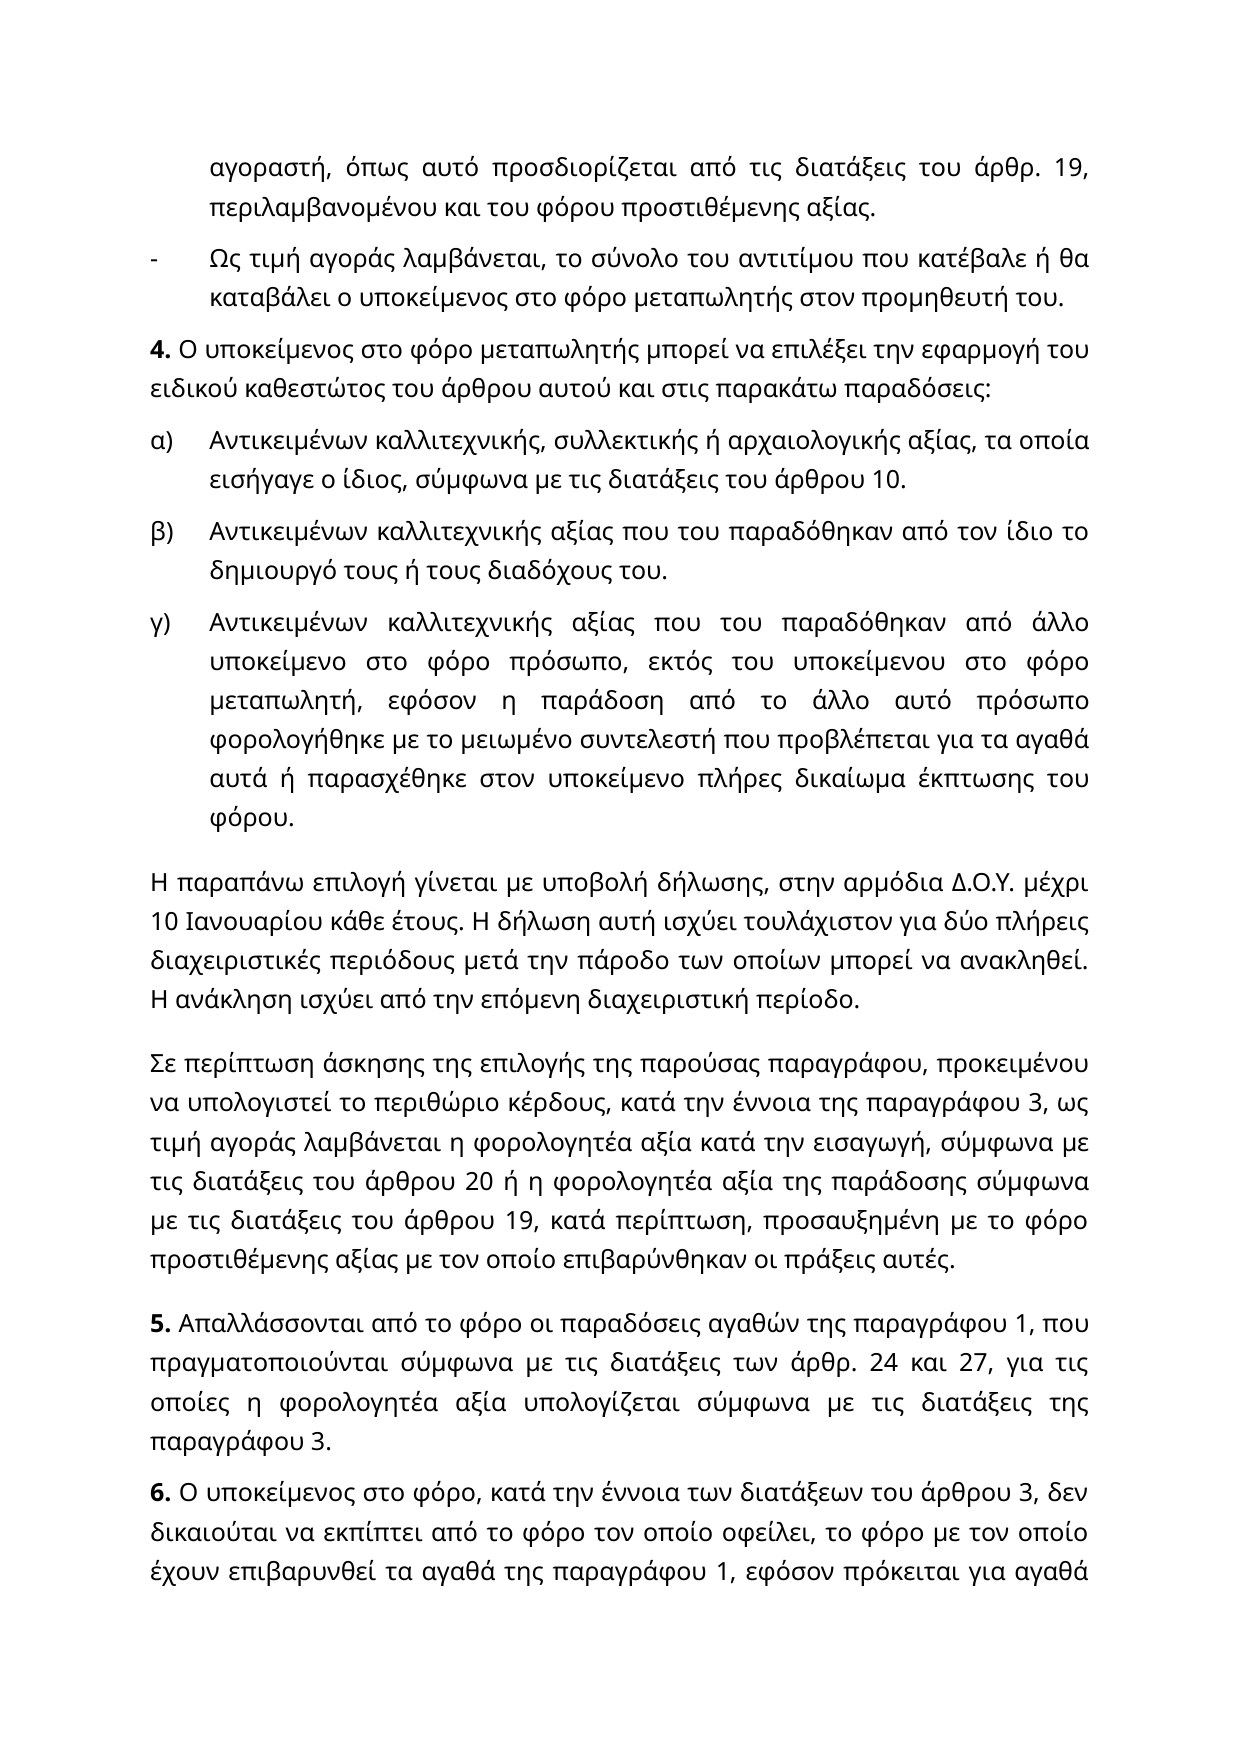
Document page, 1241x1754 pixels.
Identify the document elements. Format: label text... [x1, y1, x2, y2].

text Η παραπάνω επιλογή γίνεται με υποβολή δήλωσης, στην αρμόδια Δ.Ο.Υ. μέχρι 10 Ιανουαρίου κάθε έτους. Η δήλωση αυτή ισχύει τουλάχιστον για δύο πλήρεις διαχειριστικές περιόδους μετά την πάροδο των οποίων μπορεί να ανακληθεί. Η ανάκληση ισχύει από την επόμενη διαχειριστική περίοδο. [150, 864, 1090, 1016]
list γ) Αντικειμένων καλλιτεχνικής αξίας που του παραδόθηκαν από άλλο υποκείμενο στο φόρο πρόσωπο, εκτός του υποκείμενου στο φόρο μεταπωλητή, εφόσον η παράδοση από το άλλο αυτό πρόσωπο φορολογήθηκε με το μειωμένο συντελεστή που προβλέπεται για τα αγαθά αυτά ή παρασχέθηκε στον υποκείμενο πλήρες δικαίωμα έκπτωσης του φόρου. [150, 604, 1090, 834]
text 6. Ο υποκείμενος στο φόρο, κατά την έννοια των διατάξεων του άρθρου 3, δεν δικαιούται να εκπίπτει από το φόρο τον οποίο οφείλει, το φόρο με τον οποίο έχουν επιβαρυνθεί τα αγαθά της παραγράφου 1, εφόσον πρόκειται για αγαθά [150, 1475, 1090, 1587]
list β) Αντικειμένων καλλιτεχνικής αξίας που του παραδόθηκαν από τον ίδιο το δημιουργό τους ή τους διαδόχους του. [150, 513, 1090, 587]
list α) Αντικειμένων καλλιτεχνικής, συλλεκτικής ή αρχαιολογικής αξίας, τα οποία εισήγαγε ο ίδιος, σύμφωνα με τις διατάξεις του άρθρου 10. [150, 422, 1090, 496]
text 5. Απαλλάσσονται από το φόρο οι παραδόσεις αγαθών της παραγράφου 1, που πραγματοποιούνται σύμφωνα με τις διατάξεις των άρθρ. 24 και 27, για τις οποίες η φορολογητέα αξία υπολογίζεται σύμφωνα με τις διατάξεις της παραγράφου 3. [150, 1306, 1090, 1457]
list αγοραστή, όπως αυτό προσδιορίζεται από τις διατάξεις του άρθρ. 19, περιλαμβανομένου και του φόρου προστιθέμενης αξίας. [150, 150, 1090, 223]
text Σε περίπτωση άσκησης της επιλογής της παρούσας παραγράφου, προκειμένου να υπολογιστεί το περιθώριο κέρδους, κατά την έννοια της παραγράφου 3, ως τιμή αγοράς λαμβάνεται η φορολογητέα αξία κατά την εισαγωγή, σύμφωνα με τις διατάξεις του άρθρου 20 ή η φορολογητέα αξία της παράδοσης σύμφωνα με τις διατάξεις του άρθρου 19, κατά περίπτωση, προσαυξημένη με το φόρο προστιθέμενης αξίας με τον οποίο επιβαρύνθηκαν οι πράξεις αυτές. [150, 1046, 1090, 1276]
text 4. Ο υποκείμενος στο φόρο μεταπωλητής μπορεί να επιλέξει την εφαρμογή του ειδικού καθεστώτος του άρθρου αυτού και στις παρακάτω παραδόσεις: [150, 332, 1090, 405]
list - Ως τιμή αγοράς λαμβάνεται, το σύνολο του αντιτίμου που κατέβαλε ή θα καταβάλει ο υποκείμενος στο φόρο μεταπωλητής στον προμηθευτή του. [150, 241, 1090, 314]
